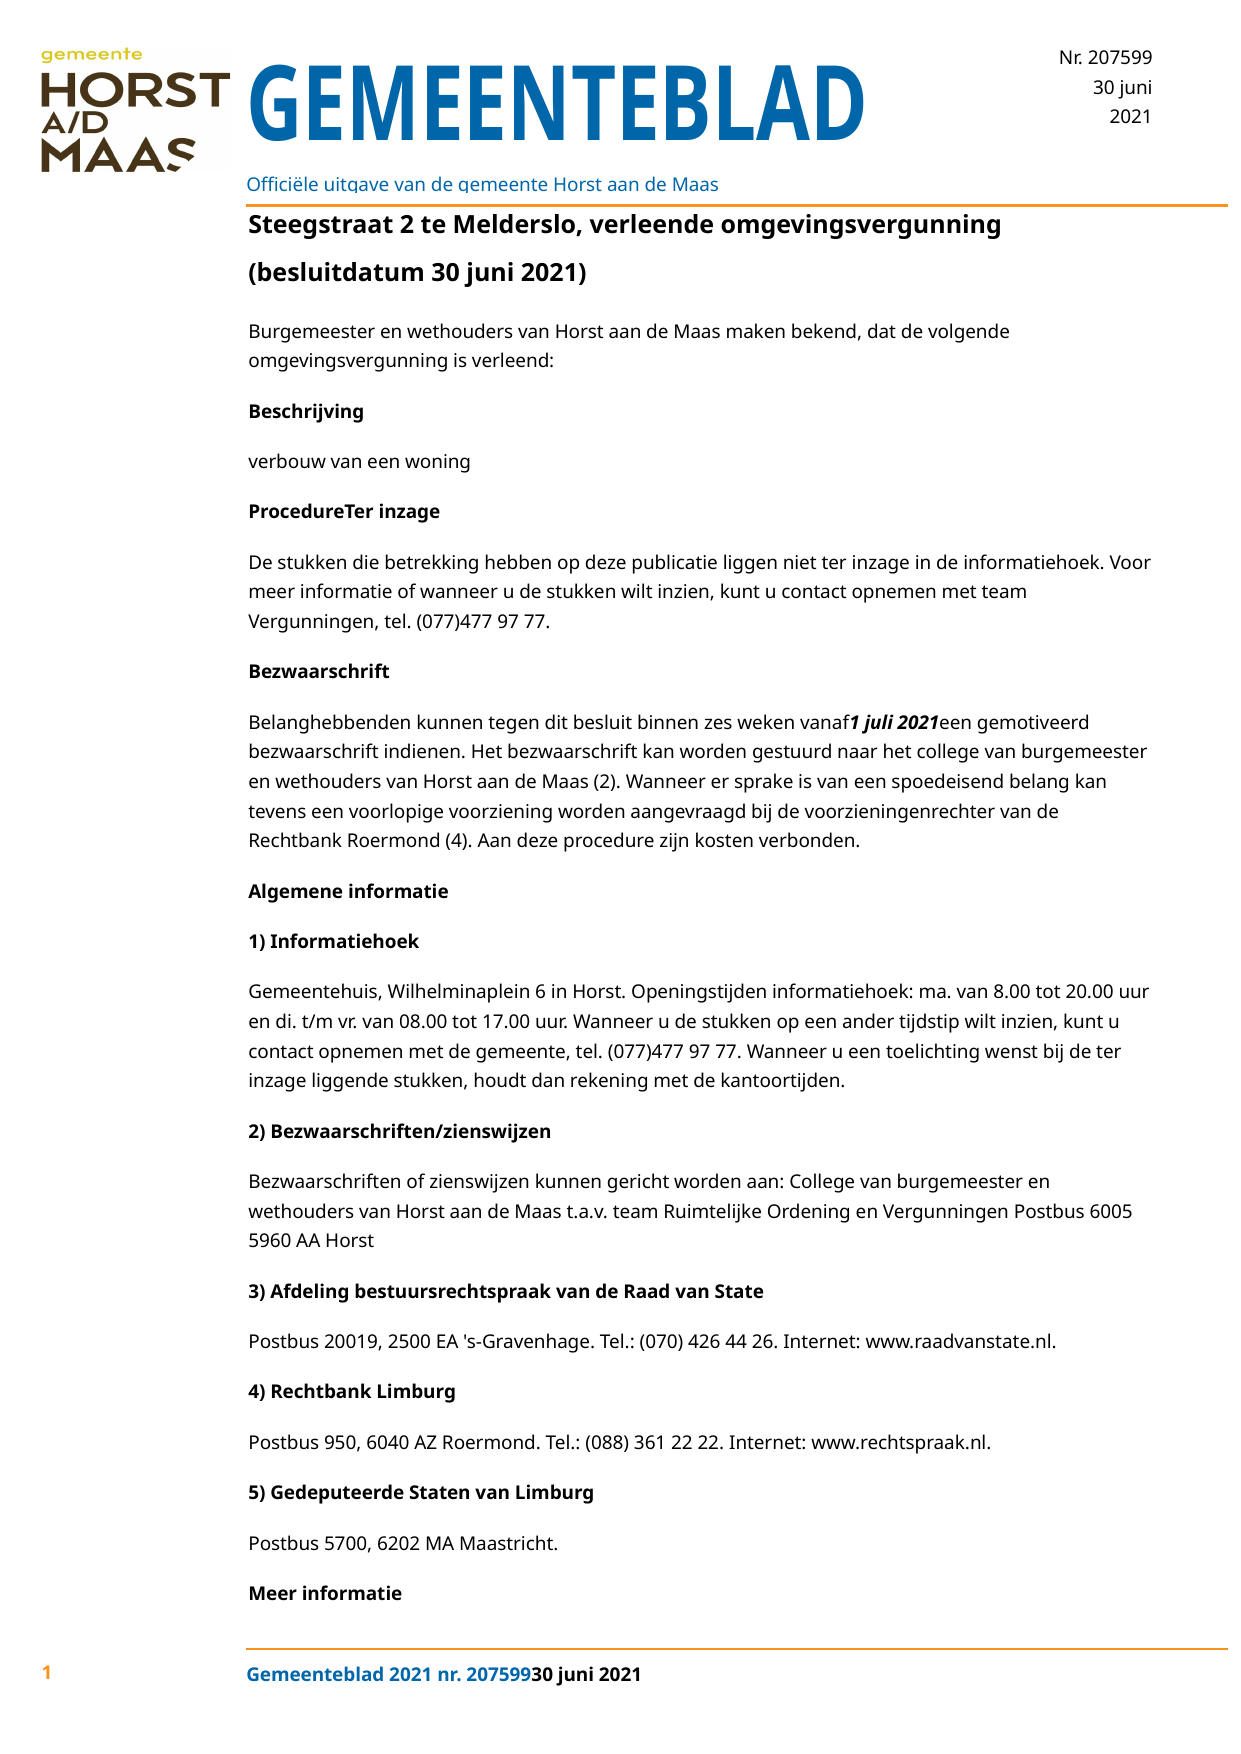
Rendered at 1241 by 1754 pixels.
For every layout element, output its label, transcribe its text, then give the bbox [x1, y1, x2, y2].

text Postbus 5700, 6202 MA Maastricht. [248, 1530, 1152, 1556]
text Meer informatie [248, 1580, 1152, 1606]
text Postbus 20019, 2500 EA 's-Gravenhage. Tel.: (070) 426 44 26. Internet: www.raadvanstate.nl. [248, 1328, 1152, 1354]
text Algemene informatie [248, 878, 1152, 904]
text Beschrijving [248, 398, 1152, 424]
text Postbus 950, 6040 AZ Roermond. Tel.: (088) 361 22 22. Internet: www.rechtspraak.nl. [248, 1429, 1152, 1455]
text Bezwaarschriften of zienswijzen kunnen gericht worden aan: College van burgemeester en wethouders van Horst aan de Maas t.a.v. team Ruimtelijke Ordening en Vergunningen Postbus 6005 5960 AA Horst [248, 1168, 1152, 1253]
text Bezwaarschrift [248, 659, 1152, 684]
picture [41, 47, 231, 172]
text verbouw van een woning [248, 448, 1152, 474]
text Steegstraat 2 te Melderslo, verleende omgevingsvergunning (besluitdatum 30 juni 2021) [248, 207, 1152, 288]
text 4) Rechtbank Limburg [248, 1379, 1152, 1404]
text De stukken die betrekking hebben op deze publicatie liggen niet ter inzage in de informatiehoek. Voor meer informatie of wanneer u de stukken wilt inzien, kunt u contact opnemen met team Vergunningen, tel. (077)477 97 77. [248, 549, 1152, 634]
text 1) Informatiehoek [248, 928, 1152, 954]
text ProcedureTer inzage [248, 499, 1152, 524]
text Burgemeester en wethouders van Horst aan de Maas maken bekend, dat de volgende omgevingsvergunning is verleend: [248, 318, 1152, 373]
text 2) Bezwaarschriften/zienswijzen [248, 1118, 1152, 1144]
text 5) Gedeputeerde Staten van Limburg [248, 1479, 1152, 1505]
text 3) Afdeling bestuursrechtspraak van de Raad van State [248, 1278, 1152, 1304]
text Gemeentehuis, Wilhelminaplein 6 in Horst. Openingstijden informatiehoek: ma. van 8.00 tot 20.00 uur en di. t/m vr. van 08.00 tot 17.00 uur. Wanneer u de stukken op een ander tijdstip wilt inzien, kunt u contact opnemen met de gemeente, tel. (077)477 97 77. Wanneer u een toelichting wenst bij de ter inzage liggende stukken, houdt dan rekening met de kantoortijden. [248, 979, 1152, 1093]
text Belanghebbenden kunnen tegen dit besluit binnen zes weken vanaf1 juli 2021een gemotiveerd bezwaarschrift indienen. Het bezwaarschrift kan worden gestuurd naar het college van burgemeester en wethouders van Horst aan de Maas (2). Wanneer er sprake is van een spoedeisend belang kan tevens een voorlopige voorziening worden aangevraagd bij de voorzieningenrechter van de Rechtbank Roermond (4). Aan deze procedure zijn kosten verbonden. [248, 709, 1152, 853]
